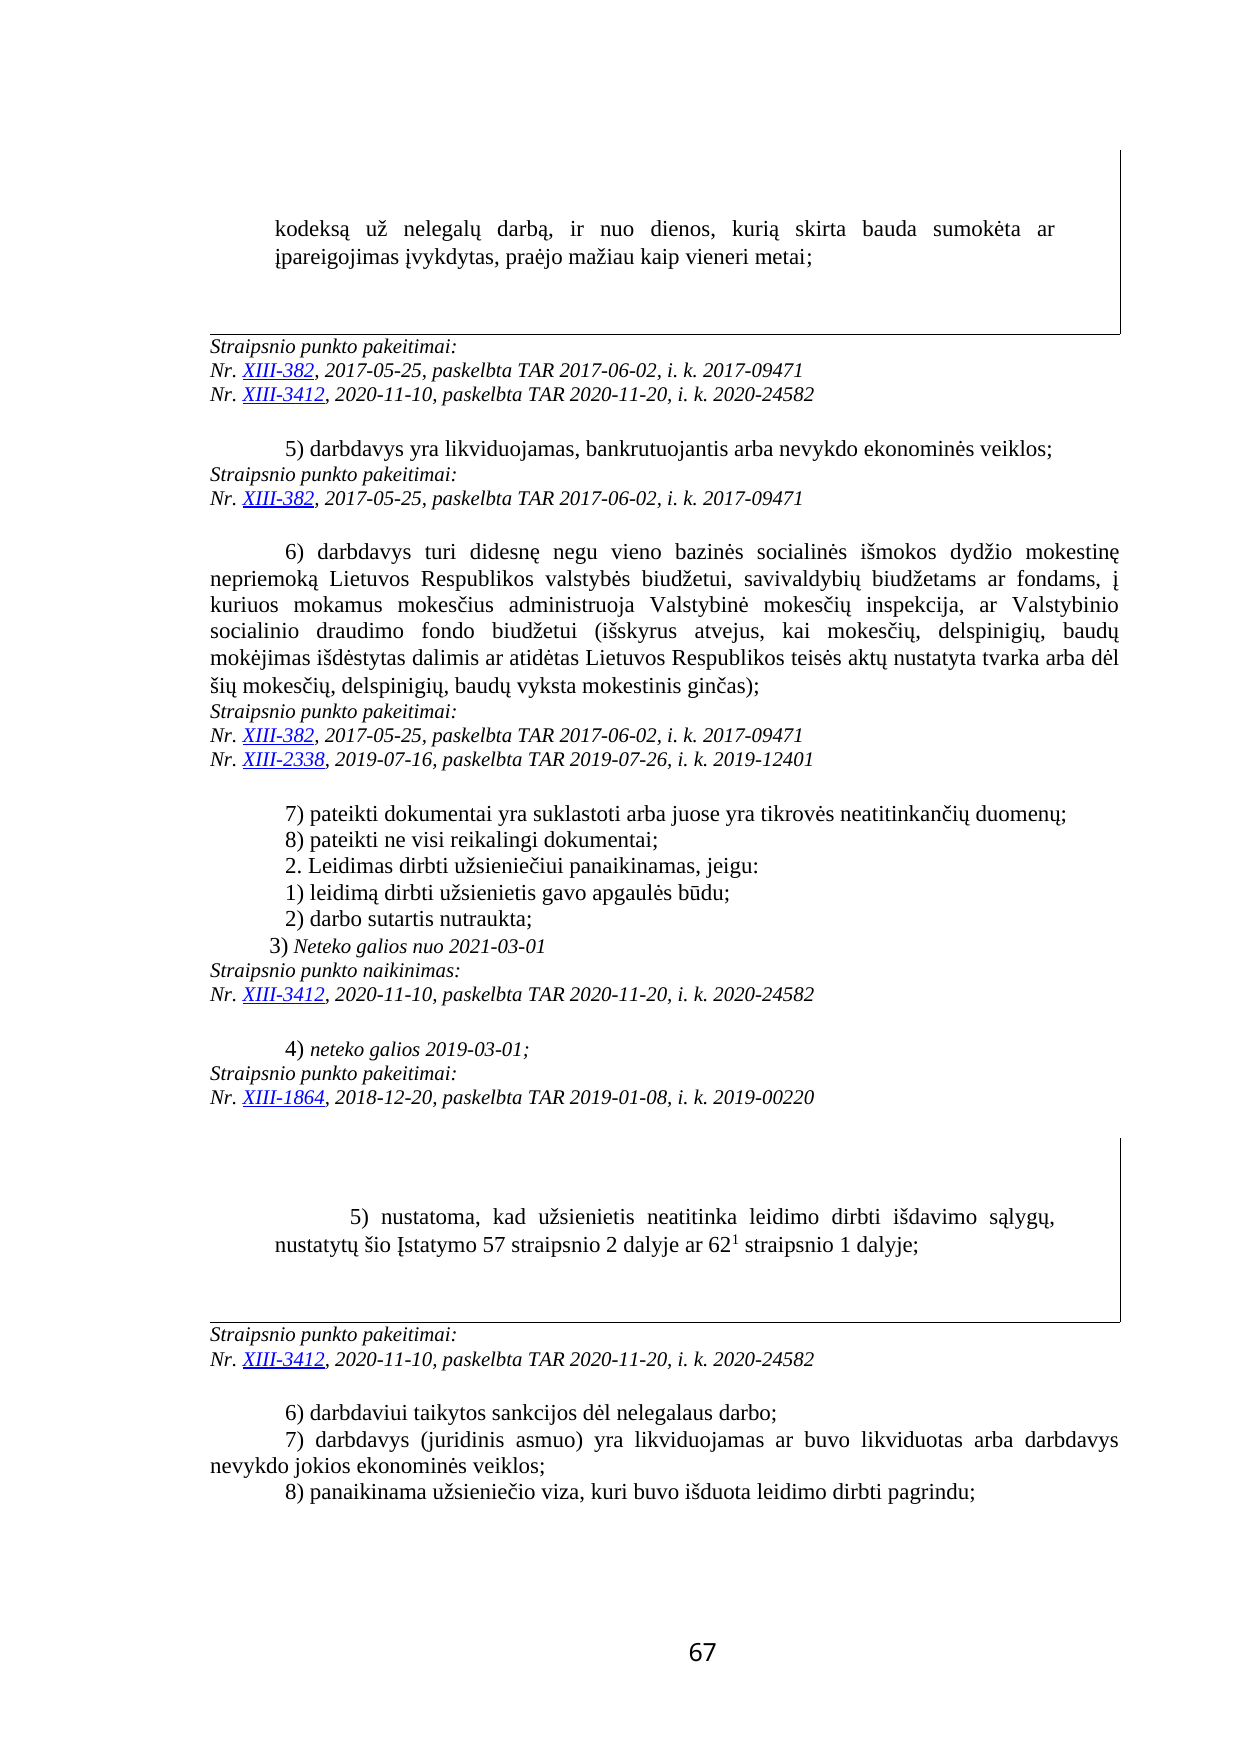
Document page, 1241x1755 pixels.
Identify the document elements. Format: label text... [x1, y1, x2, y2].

text 7) pateikti dokumentai yra suklastoti arba juose yra tikrovės neatitinkančių duomenų; [210, 800, 1120, 826]
text 5) nustatoma, kad užsienietis neatitinka leidimo dirbti išdavimo sąlygų, nustatytų šio Įstatymo 57 straipsnio 2 dalyje ar 621 straipsnio 1 dalyje; [210, 1138, 1120, 1322]
text 2. Leidimas dirbti užsieniečiui panaikinamas, jeigu: [210, 853, 1120, 879]
text Straipsnio punkto naikinimas: [210, 958, 1120, 982]
text Nr. XIII-382, 2017-05-25, paskelbta TAR 2017-06-02, i. k. 2017-09471 [210, 486, 1120, 510]
text Nr. XIII-382, 2017-05-25, paskelbta TAR 2017-06-02, i. k. 2017-09471 [210, 723, 1120, 747]
text Nr. XIII-2338, 2019-07-16, paskelbta TAR 2019-07-26, i. k. 2019-12401 [210, 747, 1120, 771]
text 6) darbdaviui taikytos sankcijos dėl nelegalaus darbo; [210, 1399, 1120, 1426]
text 7) darbdavys (juridinis asmuo) yra likviduojamas ar buvo likviduotas arba darbdavys nevykdo jokios ekonominės veiklos; [210, 1426, 1120, 1478]
text Nr. XIII-3412, 2020-11-10, paskelbta TAR 2020-11-20, i. k. 2020-24582 [210, 382, 1120, 406]
text 3) Neteko galios nuo 2021-03-01 [210, 932, 1120, 958]
text Straipsnio punkto pakeitimai: [210, 334, 1120, 358]
text Straipsnio punkto pakeitimai: [210, 462, 1120, 486]
text 8) pateikti ne visi reikalingi dokumentai; [210, 826, 1120, 853]
text Straipsnio punkto pakeitimai: [210, 1322, 1120, 1346]
text Nr. XIII-3412, 2020-11-10, paskelbta TAR 2020-11-20, i. k. 2020-24582 [210, 1346, 1120, 1371]
text Nr. XIII-3412, 2020-11-10, paskelbta TAR 2020-11-20, i. k. 2020-24582 [210, 982, 1120, 1006]
text 5) darbdavys yra likviduojamas, bankrutuojantis arba nevykdo ekonominės veiklos; [210, 435, 1120, 462]
text Nr. XIII-1864, 2018-12-20, paskelbta TAR 2019-01-08, i. k. 2019-00220 [210, 1085, 1120, 1109]
text Straipsnio punkto pakeitimai: [210, 699, 1120, 723]
text 4) neteko galios 2019-03-01; [210, 1035, 1120, 1061]
text Straipsnio punkto pakeitimai: [210, 1061, 1120, 1085]
text 1) leidimą dirbti užsienietis gavo apgaulės būdu; [210, 879, 1120, 905]
text kodeksą už nelegalų darbą, ir nuo dienos, kurią skirta bauda sumokėta ar įpareigojimas įvykdytas, praėjo mažiau kaip vieneri metai; [210, 150, 1120, 334]
text 2) darbo sutartis nutraukta; [210, 905, 1120, 932]
text 8) panaikinama užsieniečio viza, kuri buvo išduota leidimo dirbti pagrindu; [210, 1478, 1120, 1505]
text 6) darbdavys turi didesnę negu vieno bazinės socialinės išmokos dydžio mokestinę nepriemoką Lietuvos Respublikos valstybės biudžetui, savivaldybių biudžetams ar fondams, į kuriuos mokamus mokesčius administruoja Valstybinė mokesčių inspekcija, ar Valstybinio socialinio draudimo fondo biudžetui (išskyrus atvejus, kai mokesčių, delspinigių, baudų mokėjimas išdėstytas dalimis ar atidėtas Lietuvos Respublikos teisės aktų nustatyta tvarka arba dėl šių mokesčių, delspinigių, baudų vyksta mokestinis ginčas); [210, 538, 1120, 699]
text Nr. XIII-382, 2017-05-25, paskelbta TAR 2017-06-02, i. k. 2017-09471 [210, 358, 1120, 382]
